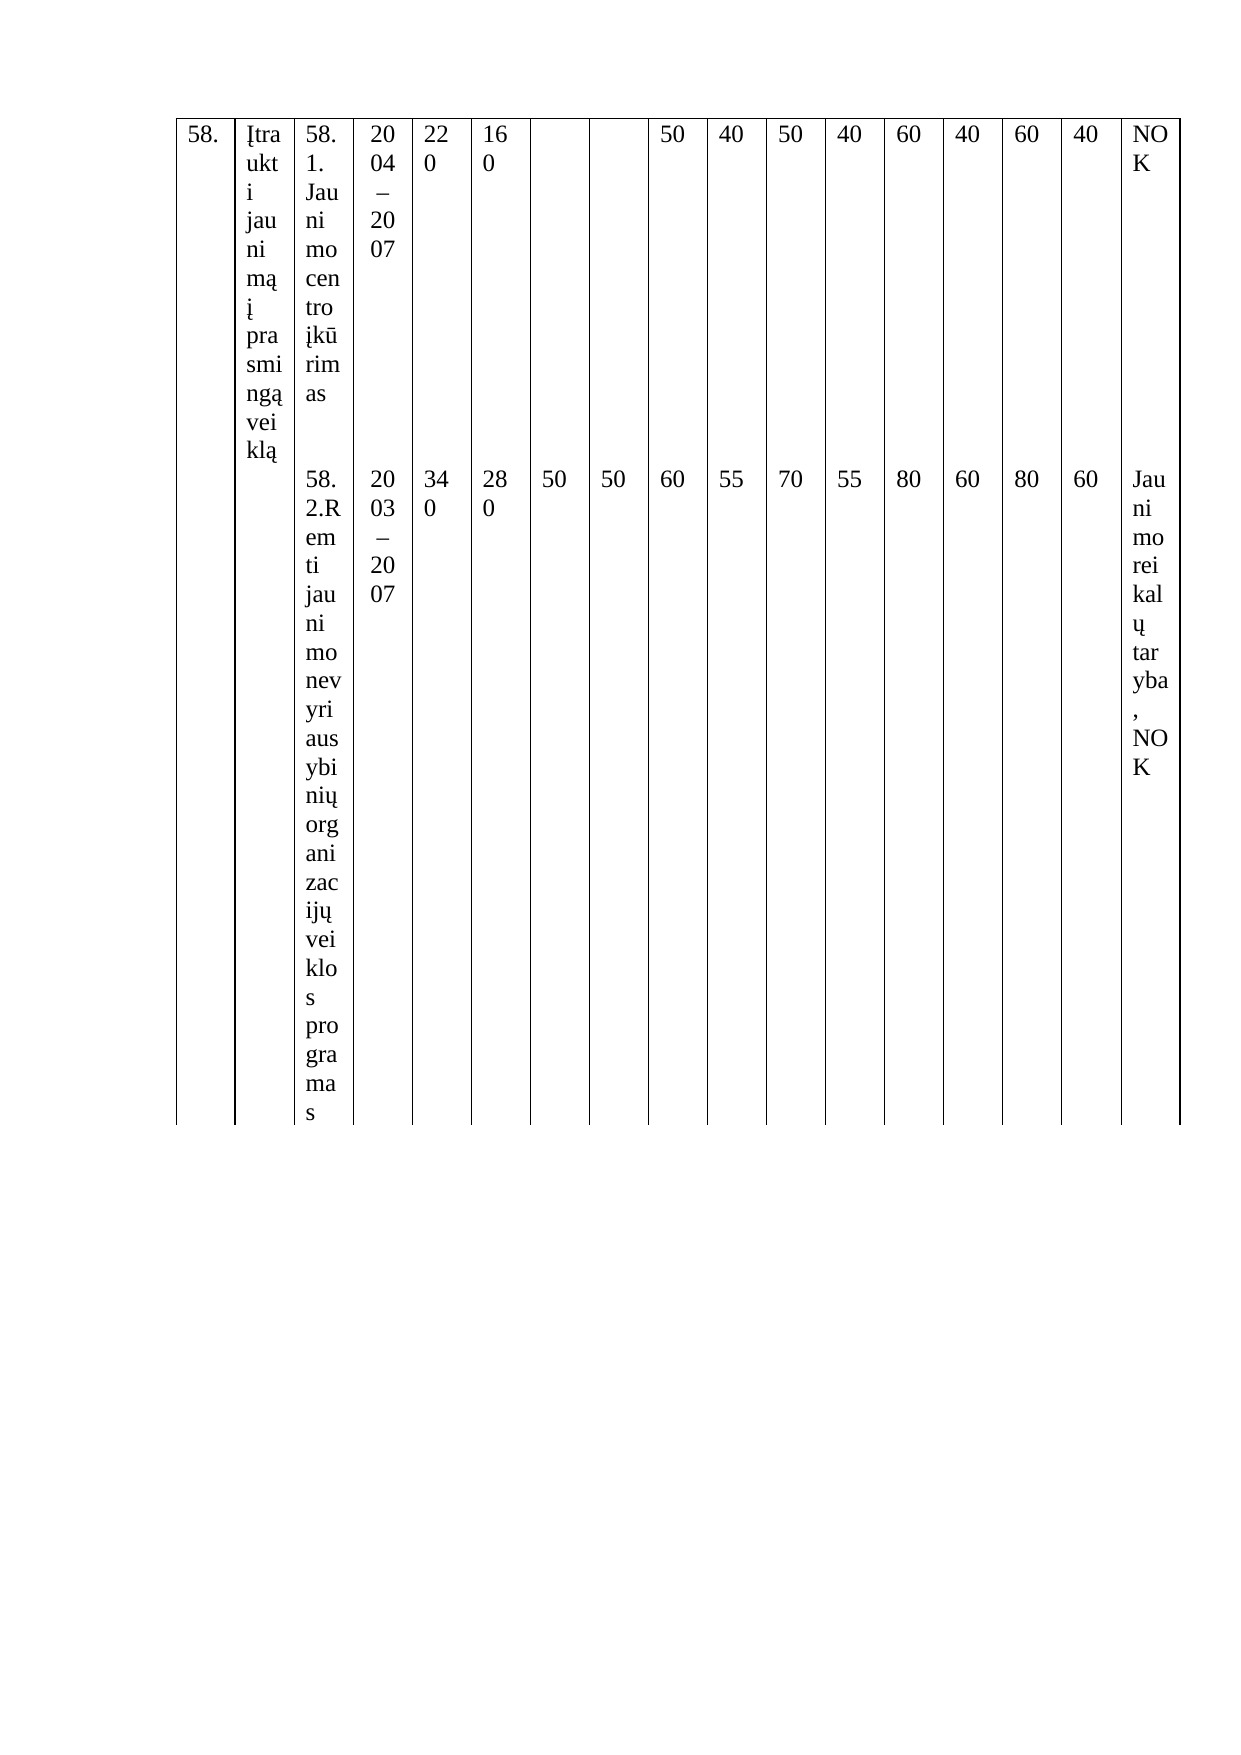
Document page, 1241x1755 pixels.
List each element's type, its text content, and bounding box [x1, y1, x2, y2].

table_cell Jaunimo reikalų taryba, NOK [1122, 464, 1179, 1125]
table_cell 58.1. Jaunimo centro įkūrimas [295, 119, 353, 464]
table_cell 40 [826, 119, 884, 464]
table_cell 55 [826, 464, 884, 1125]
table_cell 50 [590, 464, 648, 1125]
table_cell 50 [649, 119, 707, 464]
table_cell 50 [531, 464, 589, 1125]
table_cell 60 [944, 464, 1002, 1125]
table_cell 50 [767, 119, 825, 464]
table_cell 60 [1003, 119, 1061, 464]
table_cell 60 [649, 464, 707, 1125]
table_cell [236, 464, 294, 1125]
table_cell 58. [177, 119, 234, 464]
table_cell [590, 119, 648, 464]
table_cell 60 [1062, 464, 1121, 1125]
table_cell 80 [885, 464, 943, 1125]
table_cell 340 [413, 464, 471, 1125]
table_cell 160 [472, 119, 530, 464]
table_cell 2003–2007 [354, 464, 412, 1125]
table_cell [177, 464, 234, 1125]
table_cell 58.2.Remti jaunimo nevyriausybinių organizacijų veiklos programas [295, 464, 353, 1125]
table_cell NOK [1122, 119, 1179, 464]
table_cell [531, 119, 589, 464]
table_cell 70 [767, 464, 825, 1125]
table_cell 80 [1003, 464, 1061, 1125]
table_cell 60 [885, 119, 943, 464]
table_cell 280 [472, 464, 530, 1125]
table_cell 55 [708, 464, 766, 1125]
table_cell 40 [944, 119, 1002, 464]
table_cell 40 [708, 119, 766, 464]
table_cell 2004–2007 [354, 119, 412, 464]
table_cell 40 [1062, 119, 1121, 464]
table_cell Įtraukti jaunimą į prasmingą veiklą [236, 119, 294, 464]
table_cell 220 [413, 119, 471, 464]
